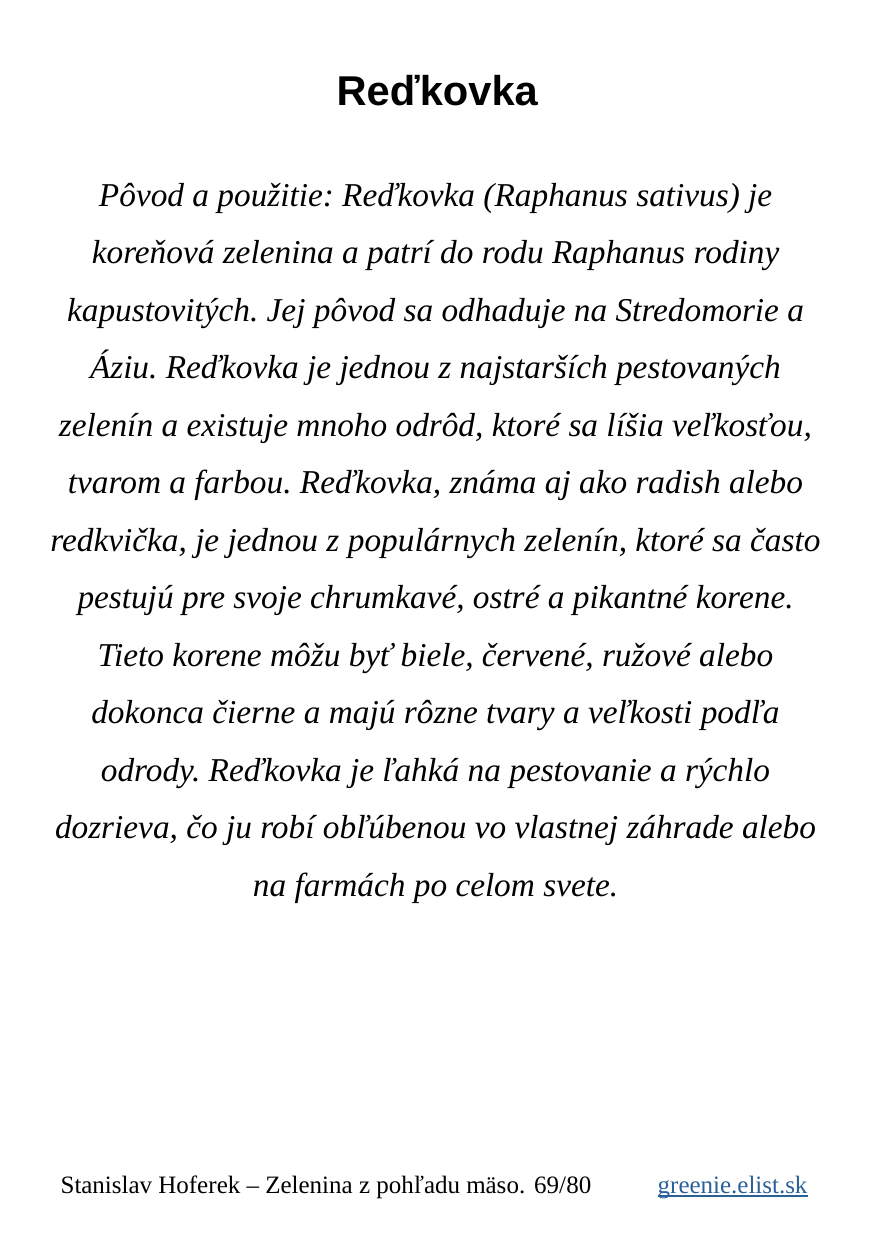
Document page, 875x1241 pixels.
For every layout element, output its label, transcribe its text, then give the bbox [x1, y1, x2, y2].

subtitle Reďkovka [41, 66, 833, 114]
text Pôvod a použitie: Reďkovka (Raphanus sativus) je koreňová zelenina a patrí do rodu Raphanus rodiny kapustovitých. Jej pôvod sa odhaduje na Stredomorie a Áziu. Reďkovka je jednou z najstarších pestovaných zelenín a existuje mnoho odrôd, ktoré sa líšia veľkosťou, tvarom a farbou. Reďkovka, známa aj ako radish alebo redkvička, je jednou z populárnych zelenín, ktoré sa často pestujú pre svoje chrumkavé, ostré a pikantné korene. Tieto korene môžu byť biele, červené, ružové alebo dokonca čierne a majú rôzne tvary a veľkosti podľa odrody. Reďkovka je ľahká na pestovanie a rýchlo dozrieva, čo ju robí obľúbenou vo vlastnej záhrade alebo na farmách po celom svete. [41, 175, 833, 904]
